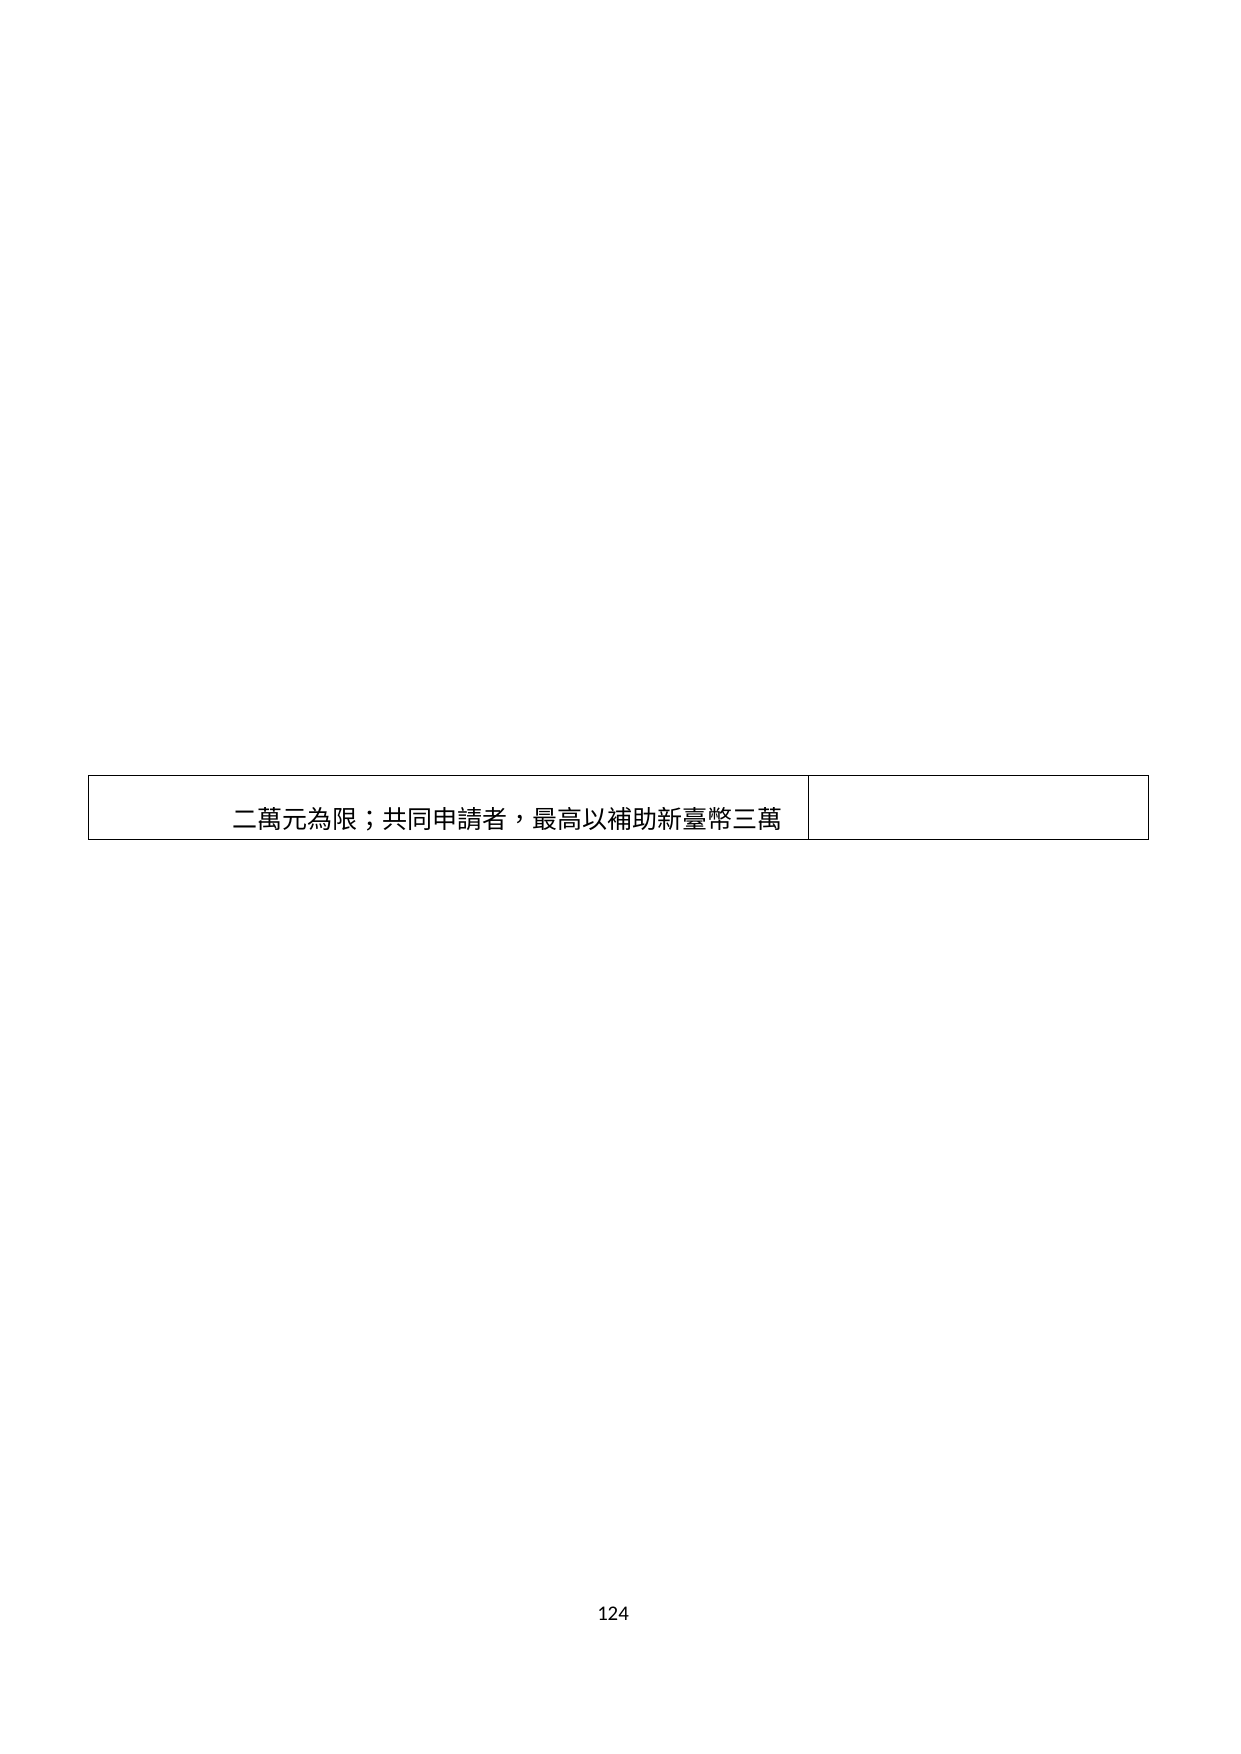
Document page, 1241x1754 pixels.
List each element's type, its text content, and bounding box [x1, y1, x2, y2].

table_cell [809, 776, 1148, 838]
table_cell 二萬元為限；共同申請者，最高以補助新臺幣三萬 [89, 776, 808, 838]
